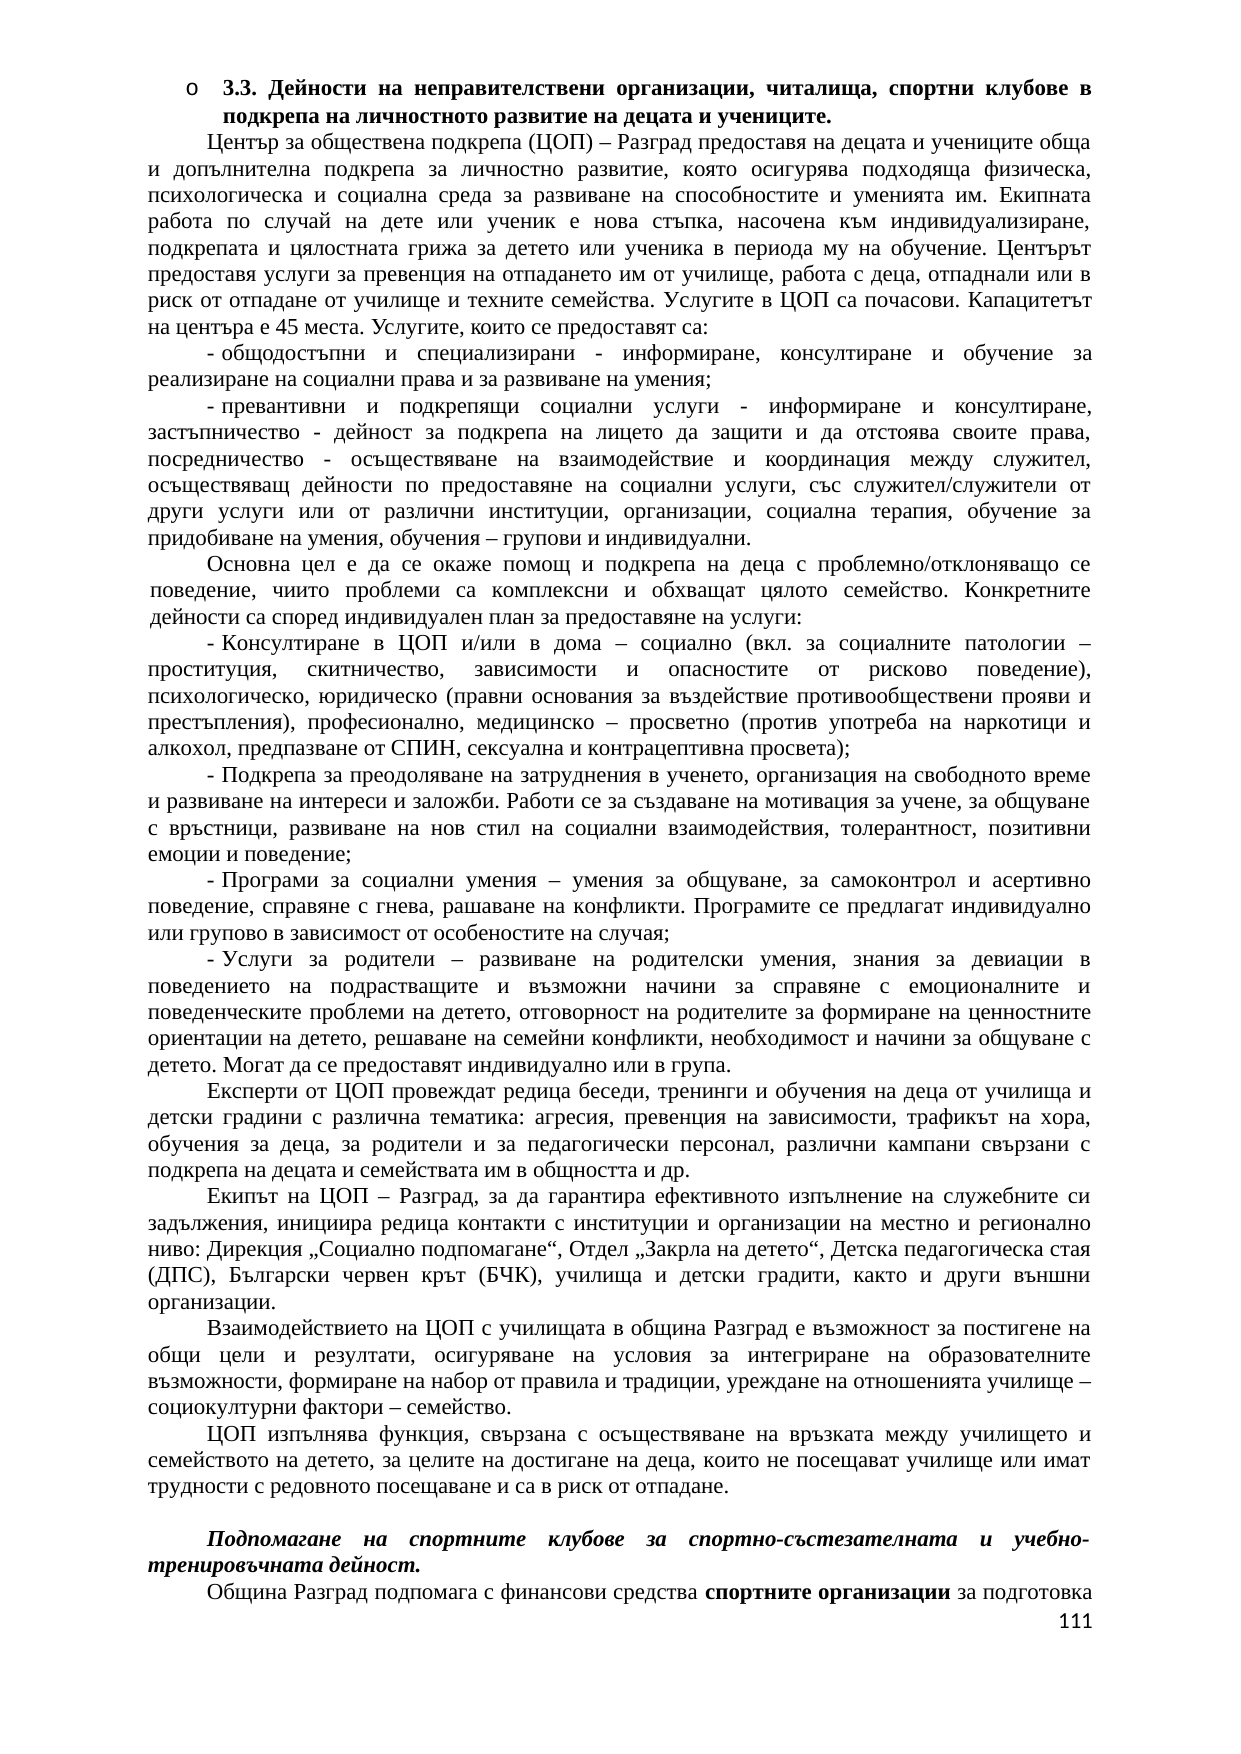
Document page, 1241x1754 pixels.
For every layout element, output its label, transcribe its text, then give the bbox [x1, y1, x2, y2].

list Програми за социални умения – умения за общуване, за самоконтрол и асертивно поведение, справяне с гнева, рашаване на конфликти. Програмите се предлагат индивидуално или групово в зависимост от особеностите на случая; [148, 866, 1093, 945]
list Подкрепа за преодоляване на затруднения в ученето, организация на свободното време и развиване на интереси и заложби. Работи се за създаване на мотивация за учене, за общуване с връстници, развиване на нов стил на социални взаимодействия, толерантност, позитивни емоции и поведение; [148, 761, 1093, 866]
text Екипът на ЦОП – Разград, за да гарантира ефективното изпълнение на служебните си задължения, инициира редица контакти с институции и организации на местно и регионално ниво: Дирекция „Социално подпомагане“, Отдел „Закрла на детето“, Детска педагогическа стая (ДПС), Български червен крът (БЧК), училища и детски градити, както и други външни организации. [148, 1182, 1093, 1314]
text Експерти от ЦОП провеждат редица беседи, тренинги и обучения на деца от училища и детски градини с различна тематика: агресия, превенция на зависимости, трафикът на хора, обучения за деца, за родители и за педагогически персонал, различни кампани свързани с подкрепа на децата и семействата им в общността и др. [148, 1077, 1093, 1182]
text Взаимодействието на ЦОП с училищата в община Разград е възможност за постигене на общи цели и резултати, осигуряване на условия за интегриране на образователните възможности, формиране на набор от правила и традиции, уреждане на отношенията училище – социокултурни фактори – семейство. [148, 1314, 1093, 1420]
text Основна цел е да се окаже помощ и подкрепа на деца с проблемно/отклоняващо се поведение, чиито проблеми са комплексни и обхващат цялото семейство. Конкретните дейности са според индивидуален план за предоставяне на услуги: [150, 550, 1093, 629]
text Подпомагане на спортните клубове за спортно-състезателната и учебно- тренировъчната дейност. [148, 1525, 1093, 1578]
list Консултиране в ЦОП и/или в дома – социално (вкл. за социалните патологии – проституция, скитничество, зависимости и опасностите от рисково поведение), психологическо, юридическо (правни основания за въздействие противообществени прояви и престъпления), професионално, медицинско – просветно (против употреба на наркотици и алкохол, предпазване от СПИН, сексуална и контрацептивна просвета); [148, 629, 1093, 761]
text ЦОП изпълнява функция, свързана с осъществяване на връзката между училището и семейството на детето, за целите на достигане на деца, които не посещават училище или имат трудности с редовното посещаване и са в риск от отпадане. [148, 1420, 1093, 1499]
list общодостъпни и специализирани - информиране, консултиране и обучение за реализиране на социални права и за развиване на умения; [148, 339, 1093, 392]
text Център за обществена подкрепа (ЦОП) – Разград предоставя на децата и учениците обща и допълнителна подкрепа за личностно развитие, която осигурява подходяща физическа, психологическа и социална среда за развиване на способностите и уменията им. Екипната работа по случай на дете или ученик е нова стъпка, насочена към индивидуализиране, подкрепата и цялостната грижа за детето или ученика в периода му на обучение. Центърът предоставя услуги за превенция на отпадането им от училище, работа с деца, отпаднали или в риск от отпадане от училище и техните семейства. Услугите в ЦОП са почасови. Капацитетът на центъра е 45 места. Услугите, които се предоставят са: [148, 128, 1093, 339]
list превантивни и подкрепящи социални услуги - информиране и консултиране, застъпничество - дейност за подкрепа на лицето да защити и да отстоява своите права, посредничество - осъществяване на взаимодействие и координация между служител, осъществяващ дейности по предоставяне на социални услуги, със служител/служители от други услуги или от различни институции, организации, социална терапия, обучение за придобиване на умения, обучения – групови и индивидуални. [148, 392, 1093, 550]
text Община Разград подпомага с финансови средства спортните организации за подготовка [148, 1578, 1093, 1604]
list 3.3. Дейности на неправителствени организации, читалища, спортни клубове в подкрепа на личностното развитие на децата и учениците. [185, 74, 1093, 128]
list Услуги за родители – развиване на родителски умения, знания за девиации в поведението на подрастващите и възможни начини за справяне с емоционалните и поведенческите проблеми на детето, отговорност на родителите за формиране на ценностните ориентации на детето, решаване на семейни конфликти, необходимост и начини за общуване с детето. Могат да се предоставят индивидуално или в група. [148, 945, 1093, 1077]
